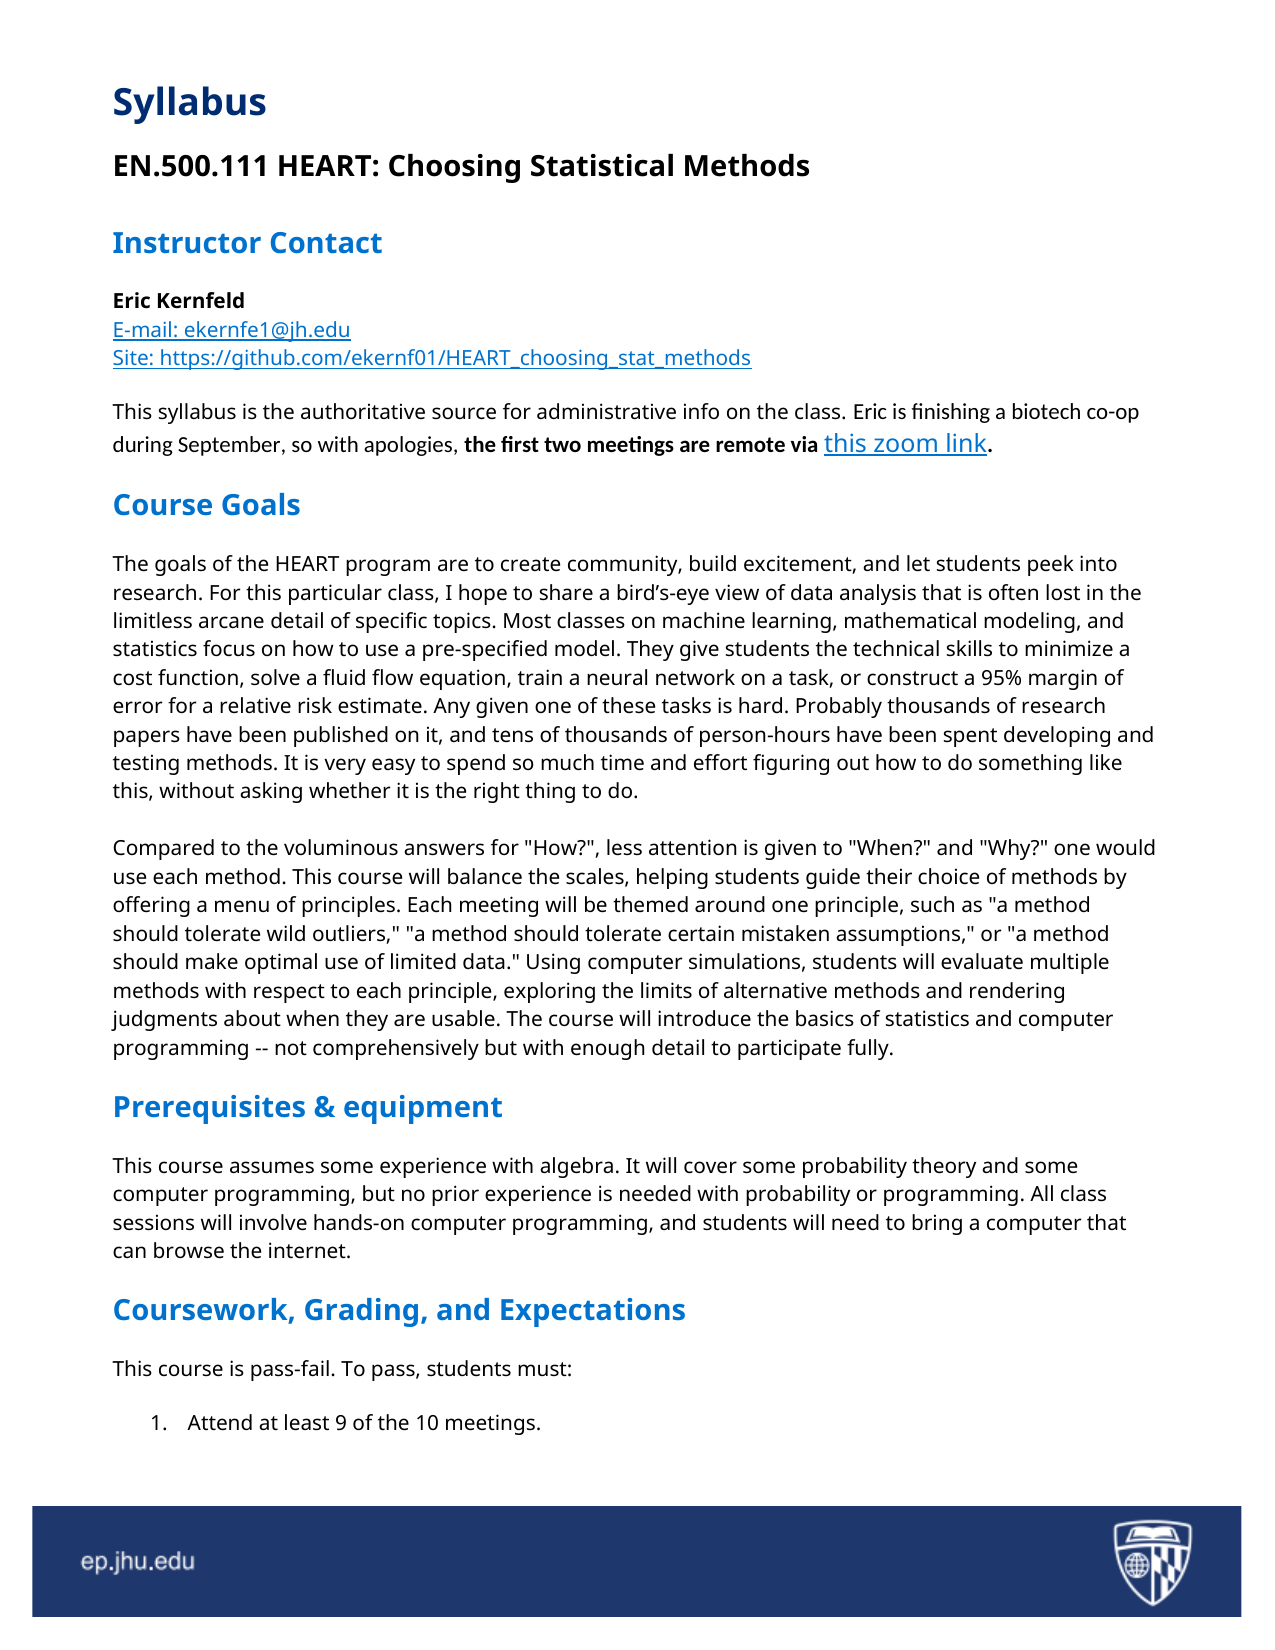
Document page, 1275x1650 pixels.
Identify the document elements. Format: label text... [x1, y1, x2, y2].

text Eric Kernfeld E-mail: ekernfe1@jh.edu Site: https://github.com/ekernf01/HEART_choosing_stat_methods [112, 287, 1162, 372]
list Attend at least 9 of the 10 meetings. [150, 1408, 1162, 1436]
text This course is pass-fail. To pass, students must: [112, 1354, 1162, 1383]
subtitle Course Goals [112, 484, 1162, 524]
title Syllabus [112, 75, 1162, 126]
text This course assumes some experience with algebra. It will cover some probability theory and some computer programming, but no prior experience is needed with probability or programming. All class sessions will involve hands-on computer programming, and students will need to bring a computer that can browse the internet. [112, 1151, 1162, 1264]
subtitle Prerequisites & equipment [112, 1086, 1162, 1126]
text This syllabus is the authoritative source for administrative info on the class. Eric is finishing a biotech co-op during September, so with apologies, the first two meetings are remote via this zoom link. [112, 397, 1162, 459]
subtitle Instructor Contact [112, 222, 1162, 262]
subtitle EN.500.111 HEART: Choosing Statistical Methods [112, 145, 1162, 184]
text The goals of the HEART program are to create community, build excitement, and let students peek into research. For this particular class, I hope to share a bird’s-eye view of data analysis that is often lost in the limitless arcane detail of specific topics. Most classes on machine learning, mathematical modeling, and statistics focus on how to use a pre-specified model. They give students the technical skills to minimize a cost function, solve a fluid flow equation, train a neural network on a task, or construct a 95% margin of error for a relative risk estimate. Any given one of these tasks is hard. Probably thousands of research papers have been published on it, and tens of thousands of person-hours have been spent developing and testing methods. It is very easy to spend so much time and effort figuring out how to do something like this, without asking whether it is the right thing to do. Compared to the voluminous answers for "How?", less attention is given to "When?" and "Why?" one would use each method. This course will balance the scales, helping students guide their choice of methods by offering a menu of principles. Each meeting will be themed around one principle, such as "a method should tolerate wild outliers," "a method should tolerate certain mistaken assumptions," or "a method should make optimal use of limited data." Using computer simulations, students will evaluate multiple methods with respect to each principle, exploring the limits of alternative methods and rendering judgments about when they are usable. The course will introduce the basics of statistics and computer programming -- not comprehensively but with enough detail to participate fully. [112, 549, 1162, 1061]
subtitle Coursework, Grading, and Expectations [112, 1289, 1162, 1329]
